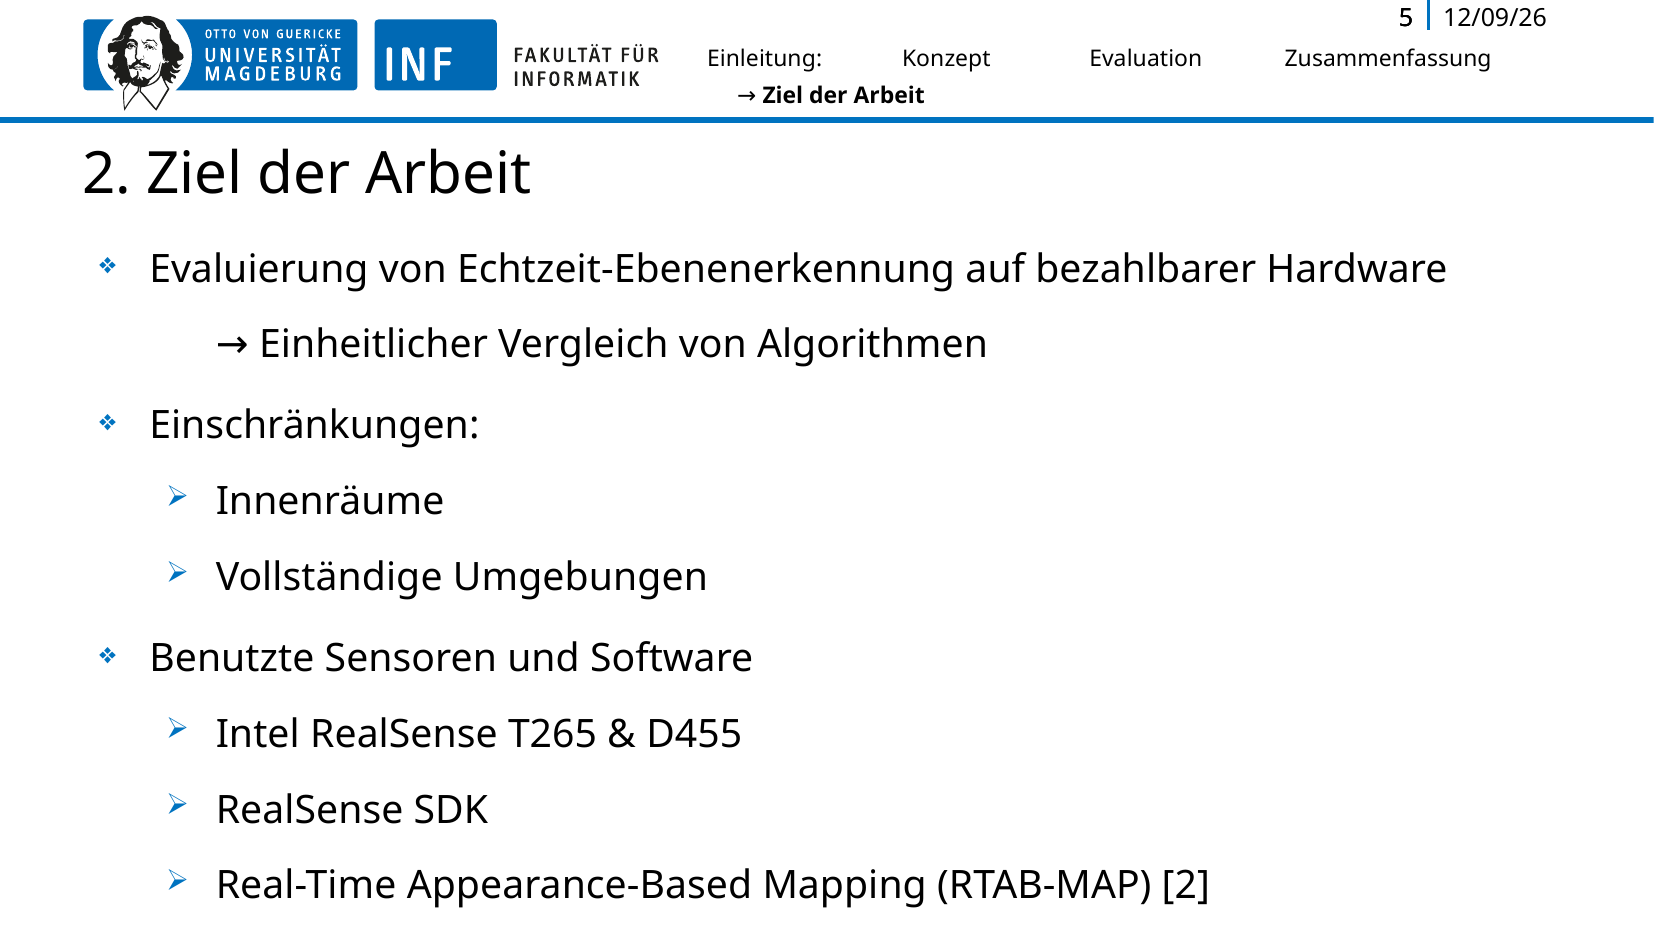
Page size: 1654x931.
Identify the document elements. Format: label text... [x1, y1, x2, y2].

title 2. Ziel der Arbeit [82, 131, 1571, 211]
list Evaluierung von Echtzeit-Ebenenerkennung auf bezahlbarer Hardware → Einheitlicher Vergleich von Algorithmen Einschränkungen: Innenräume Vollständige Umgebungen Benutzte Sensoren und Software Intel RealSense T265 & D455 RealSense SDK Real-Time Appearance-Based Mapping (RTAB-MAP) [2] [82, 240, 1571, 916]
